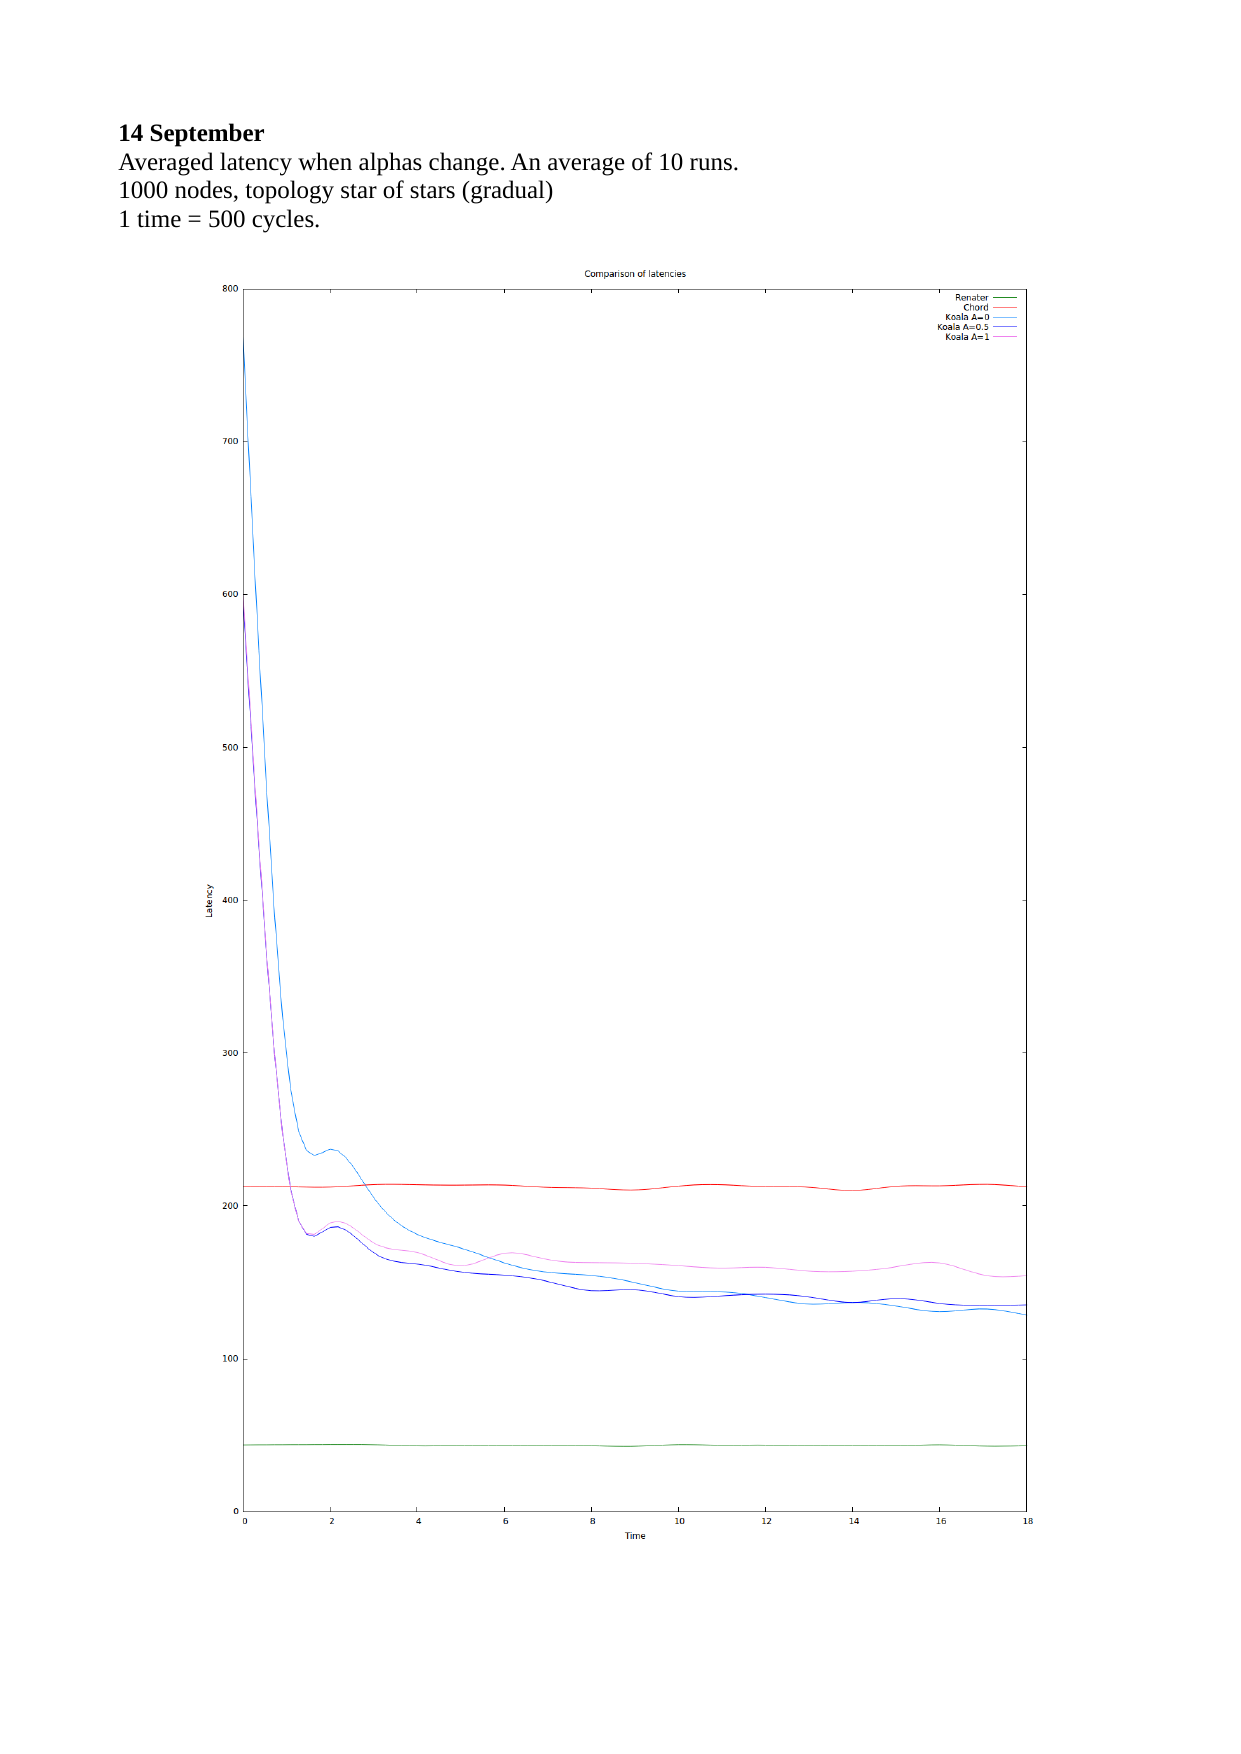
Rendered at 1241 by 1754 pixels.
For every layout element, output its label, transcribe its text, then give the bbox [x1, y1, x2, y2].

text 1000 nodes, topology star of stars (gradual) [118, 176, 1122, 204]
text 1 time = 500 cycles. [118, 204, 1122, 233]
picture [201, 261, 1039, 1542]
text 14 September [118, 118, 1122, 147]
text Averaged latency when alphas change. An average of 10 runs. [118, 147, 1122, 176]
